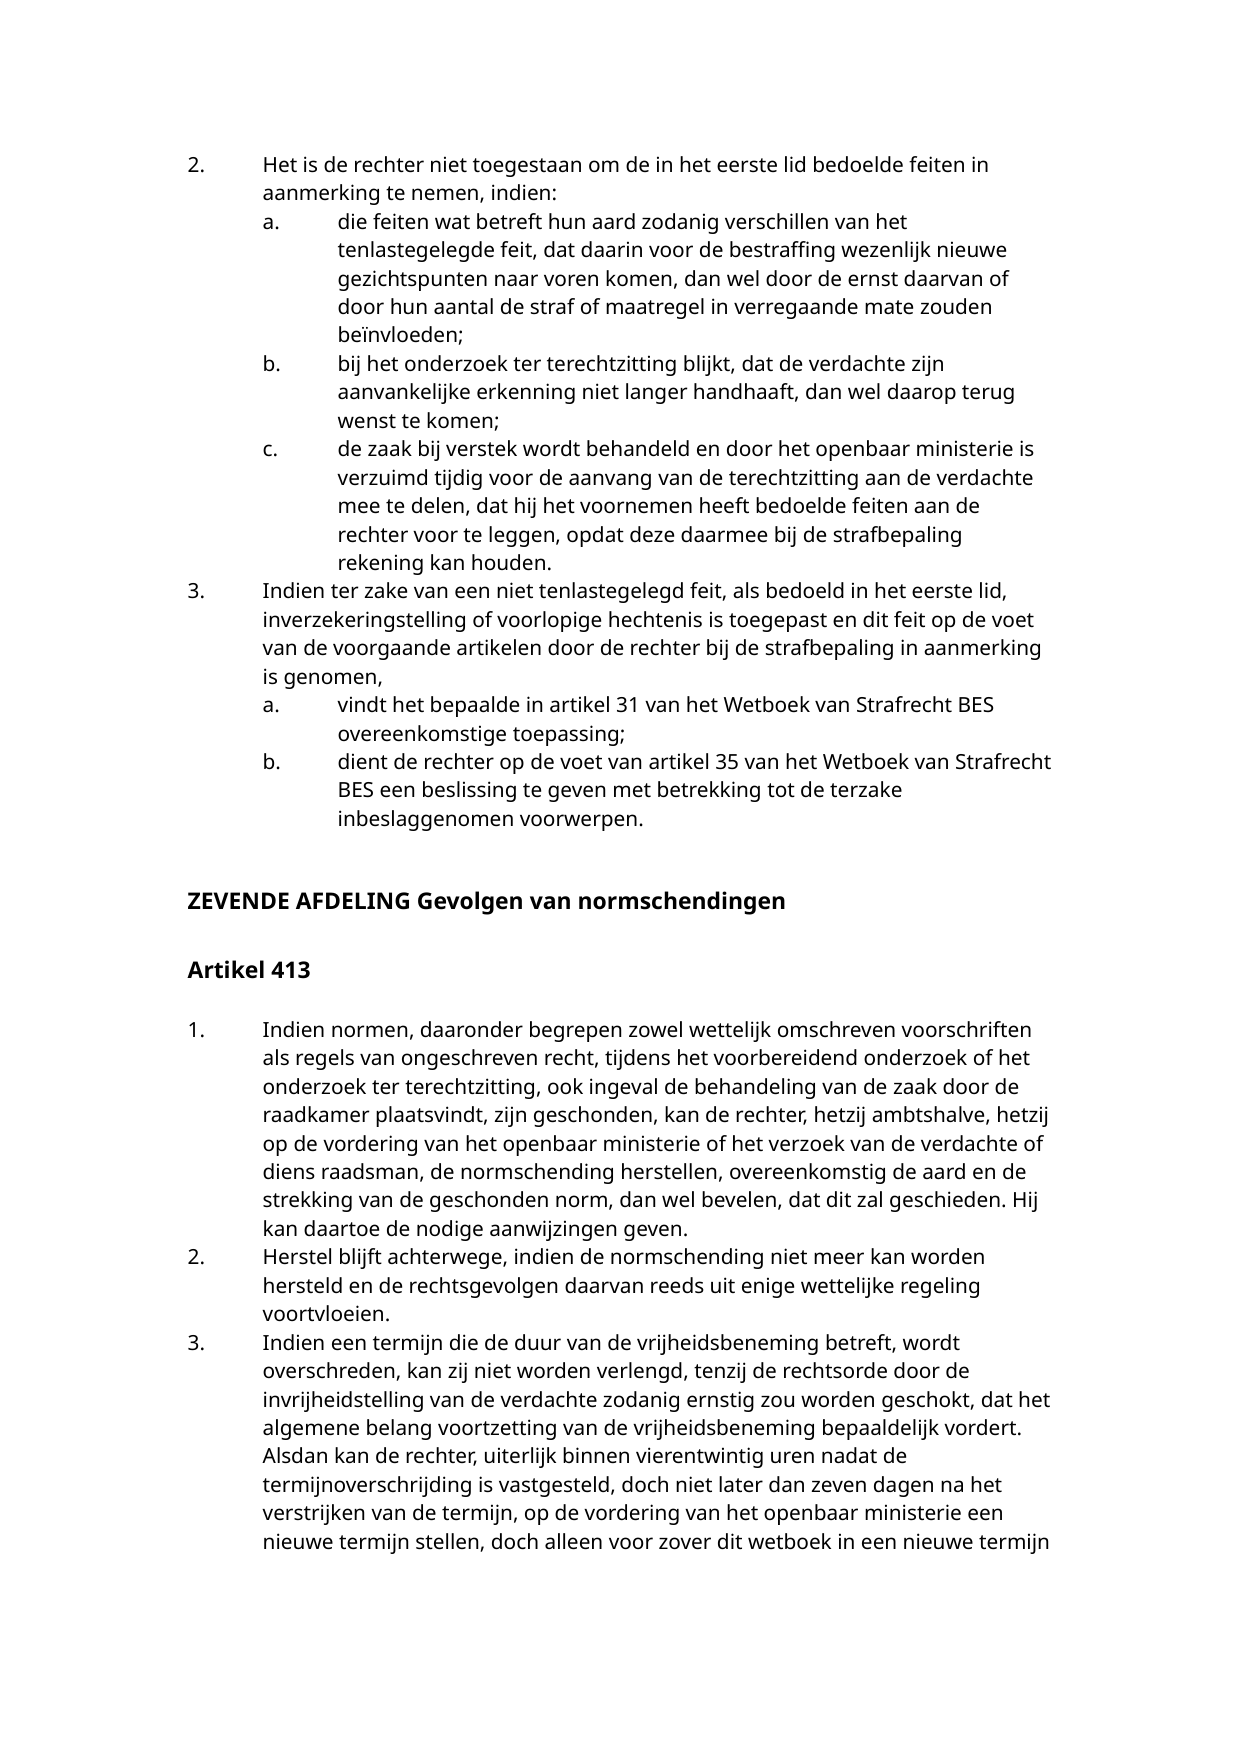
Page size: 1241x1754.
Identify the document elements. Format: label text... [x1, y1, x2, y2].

list vindt het bepaalde in artikel 31 van het Wetboek van Strafrecht BES overeenkomstige toepassing; [262, 690, 1053, 747]
list die feiten wat betreft hun aard zodanig verschillen van het tenlastegelegde feit, dat daarin voor de bestraffing wezenlijk nieuwe gezichtspunten naar voren komen, dan wel door de ernst daarvan of door hun aantal de straf of maatregel in verregaande mate zouden beïnvloeden; [262, 207, 1053, 349]
subtitle ZEVENDE AFDELING Gevolgen van normschendingen [187, 885, 1053, 916]
list Het is de rechter niet toegestaan om de in het eerste lid bedoelde feiten in aanmerking te nemen, indien: [187, 150, 1053, 207]
list Indien normen, daaronder begrepen zowel wettelijk omschreven voorschriften als regels van ongeschreven recht, tijdens het voorbereidend onderzoek of het onderzoek ter terechtzitting, ook ingeval de behandeling van de zaak door de raadkamer plaatsvindt, zijn geschonden, kan de rechter, hetzij ambtshalve, hetzij op de vordering van het openbaar ministerie of het verzoek van de verdachte of diens raadsman, de normschending herstellen, overeenkomstig de aard en de strekking van de geschonden norm, dan wel bevelen, dat dit zal geschieden. Hij kan daartoe de nodige aanwijzingen geven. [187, 1015, 1053, 1242]
subtitle Artikel 413 [187, 954, 1053, 985]
list de zaak bij verstek wordt behandeld en door het openbaar ministerie is verzuimd tijdig voor de aanvang van de terechtzitting aan de verdachte mee te delen, dat hij het voornemen heeft bedoelde feiten aan de rechter voor te leggen, opdat deze daarmee bij de strafbepaling rekening kan houden. [262, 434, 1053, 577]
list bij het onderzoek ter terechtzitting blijkt, dat de verdachte zijn aanvankelijke erkenning niet langer handhaaft, dan wel daarop terug wenst te komen; [262, 349, 1053, 434]
list Indien ter zake van een niet tenlastegelegd feit, als bedoeld in het eerste lid, inverzekeringstelling of voorlopige hechtenis is toegepast en dit feit op de voet van de voorgaande artikelen door de rechter bij de strafbepaling in aanmerking is genomen, [187, 577, 1053, 690]
list Herstel blijft achterwege, indien de normschending niet meer kan worden hersteld en de rechtsgevolgen daarvan reeds uit enige wettelijke regeling voortvloeien. [187, 1242, 1053, 1328]
list Indien een termijn die de duur van de vrijheidsbeneming betreft, wordt overschreden, kan zij niet worden verlengd, tenzij de rechtsorde door de invrijheidstelling van de verdachte zodanig ernstig zou worden geschokt, dat het algemene belang voortzetting van de vrijheidsbeneming bepaaldelijk vordert. Alsdan kan de rechter, uiterlijk binnen vierentwintig uren nadat de termijnoverschrijding is vastgesteld, doch niet later dan zeven dagen na het verstrijken van de termijn, op de vordering van het openbaar ministerie een nieuwe termijn stellen, doch alleen voor zover dit wetboek in een nieuwe termijn [187, 1328, 1053, 1555]
list dient de rechter op de voet van artikel 35 van het Wetboek van Strafrecht BES een beslissing te geven met betrekking tot de terzake inbeslaggenomen voorwerpen. [262, 747, 1053, 832]
